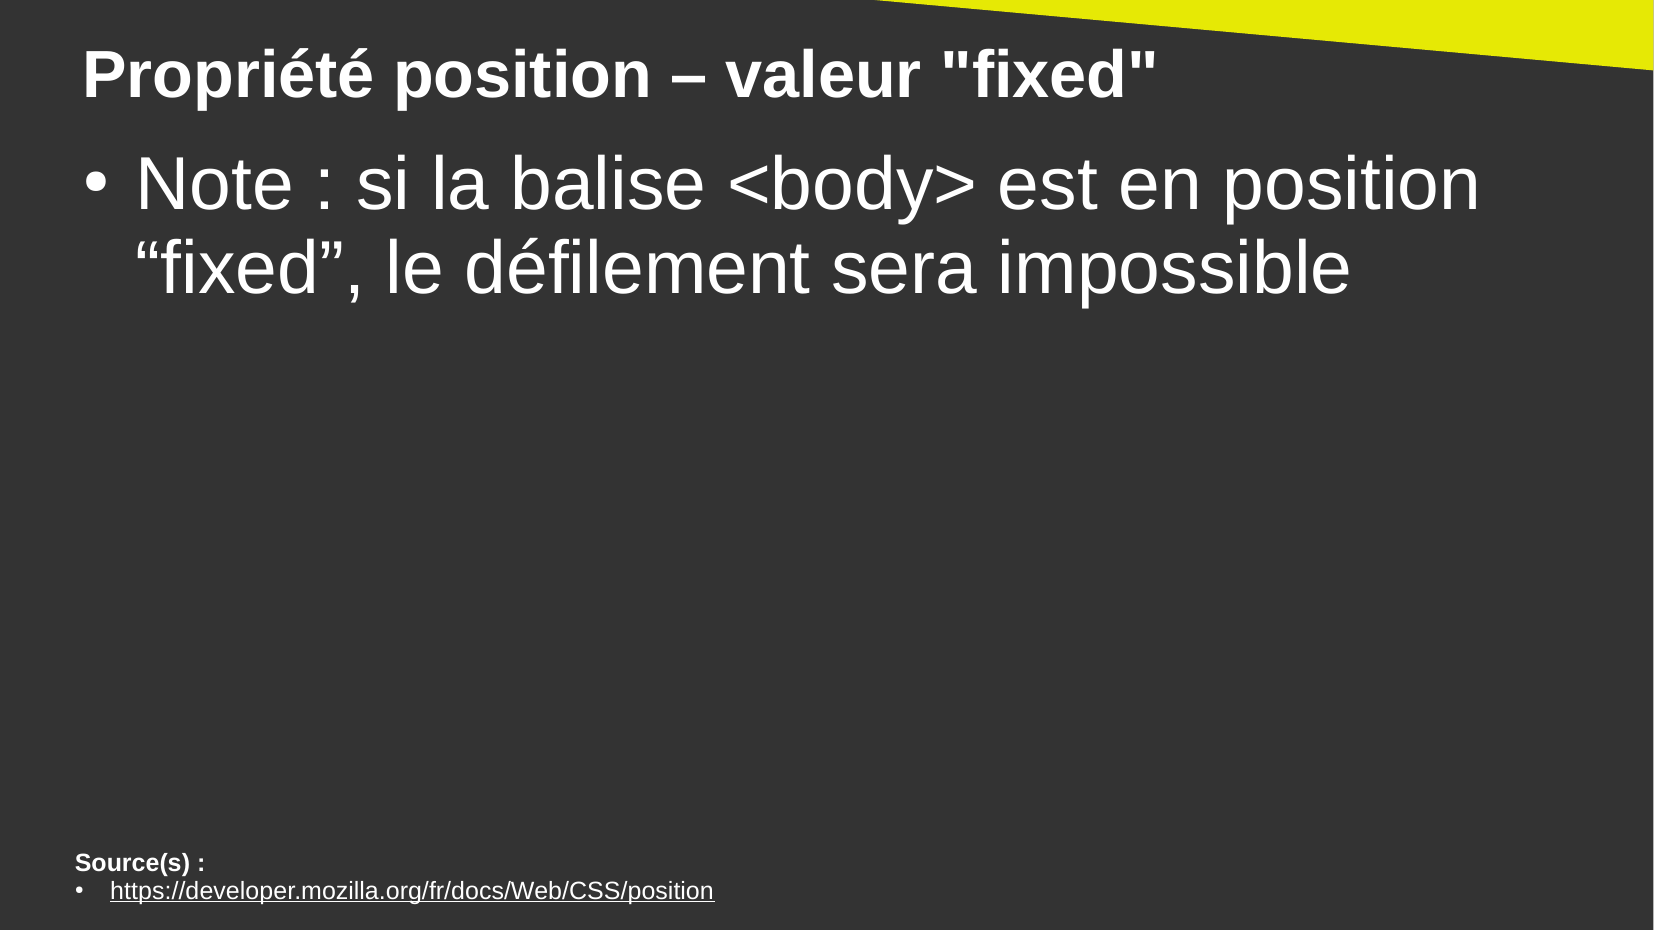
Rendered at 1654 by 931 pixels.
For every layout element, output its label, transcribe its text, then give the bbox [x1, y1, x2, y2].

text_box [874, 0, 1654, 71]
title Propriété position – valeur "fixed" [82, 37, 1571, 114]
text_box Source(s) : https://developer.mozilla.org/fr/docs/Web/CSS/position [60, 841, 1546, 931]
list Note : si la balise <body> est en position “fixed”, le défilement sera impossible [64, 141, 1604, 709]
